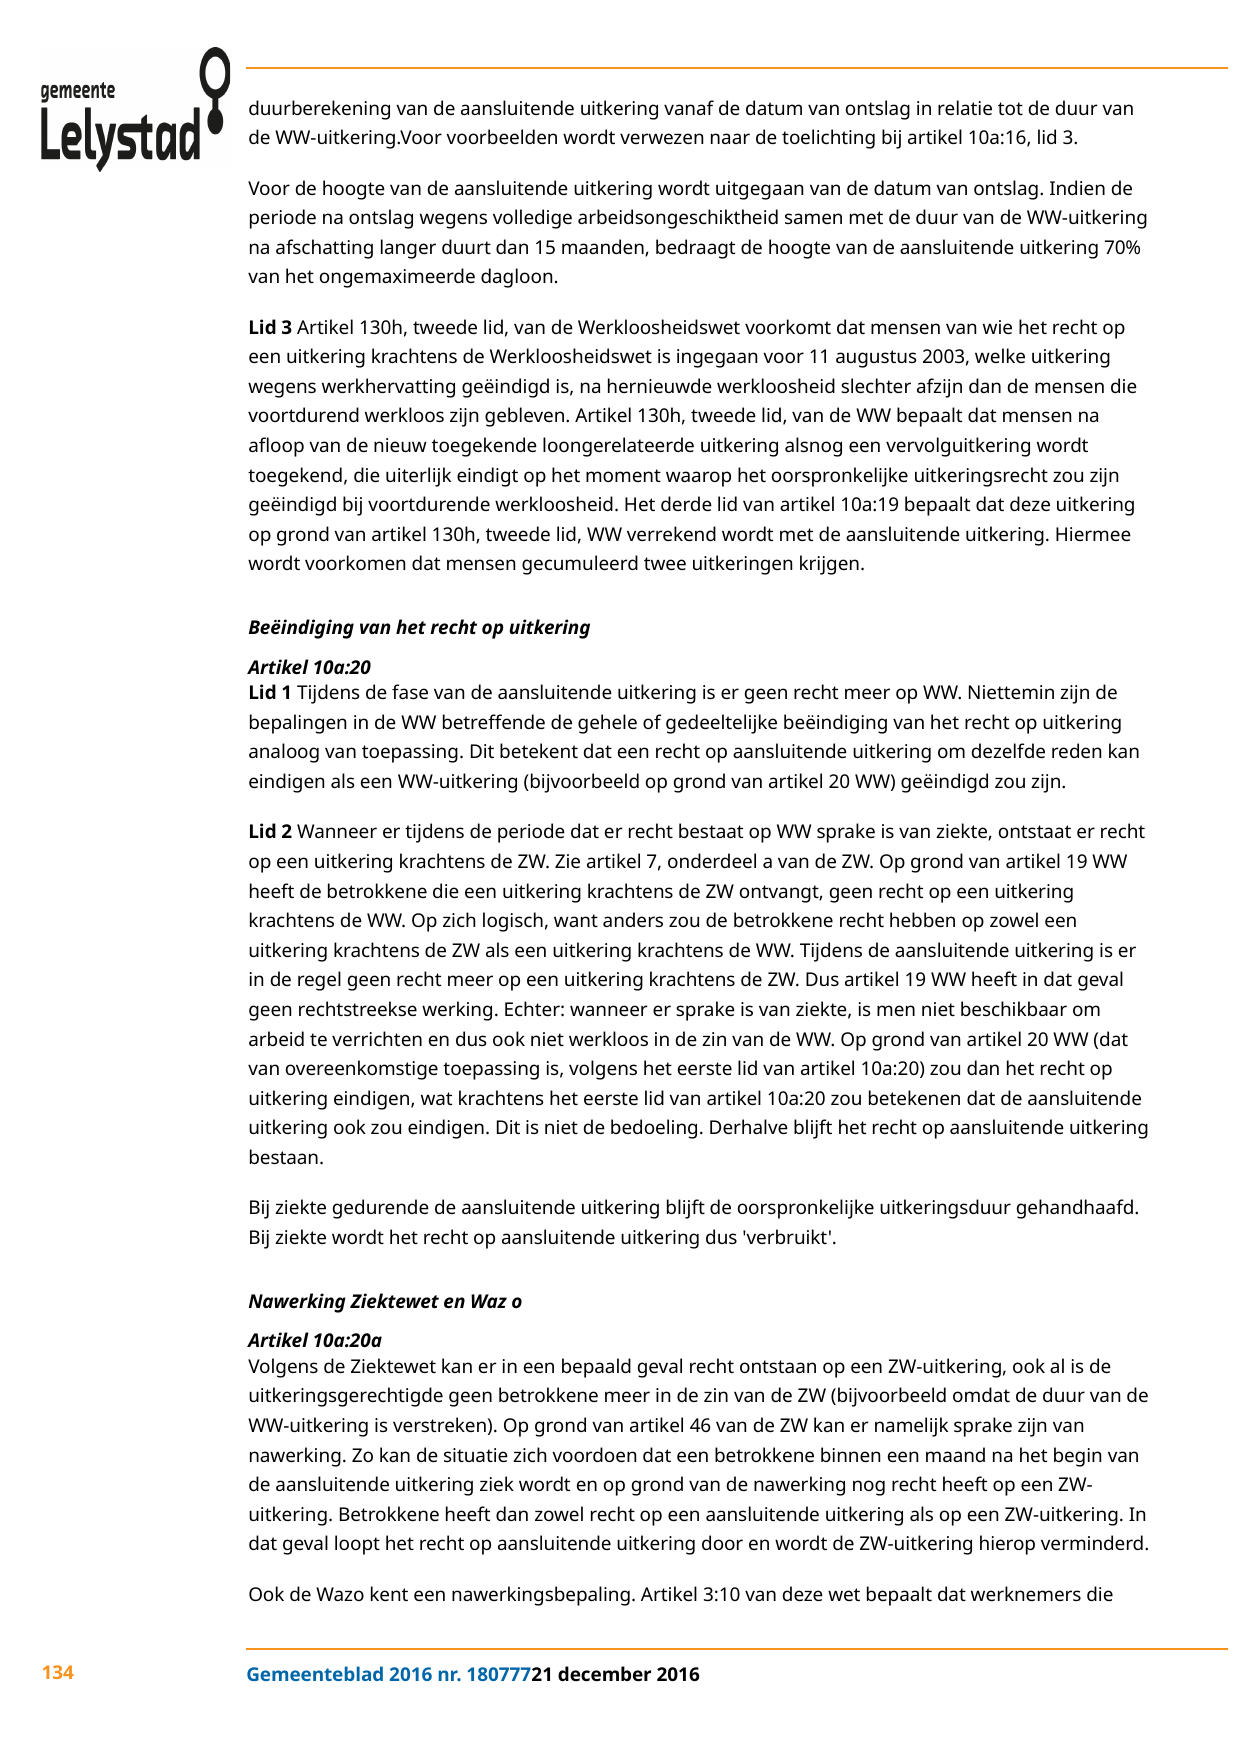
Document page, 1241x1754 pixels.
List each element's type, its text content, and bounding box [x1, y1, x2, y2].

text Bij ziekte gedurende de aansluitende uitkering blijft de oorspronkelijke uitkeringsduur gehandhaafd. Bij ziekte wordt het recht op aansluitende uitkering dus 'verbruikt'. [248, 1194, 1152, 1250]
text Nawerking Ziektewet en Waz o [248, 1288, 1152, 1314]
text Artikel 10a:20 [248, 654, 1152, 679]
text Voor de hoogte van de aansluitende uitkering wordt uitgegaan van de datum van ontslag. Indien de periode na ontslag wegens volledige arbeidsongeschiktheid samen met de duur van de WW-uitkering na afschatting langer duurt dan 15 maanden, bedraagt de hoogte van de aansluitende uitkering 70% van het ongemaximeerde dagloon. [248, 175, 1152, 289]
text Lid 3 Artikel 130h, tweede lid, van de Werkloosheidswet voorkomt dat mensen van wie het recht op een uitkering krachtens de Werkloosheidswet is ingegaan voor 11 augustus 2003, welke uitkering wegens werkhervatting geëindigd is, na hernieuwde werkloosheid slechter afzijn dan de mensen die voortdurend werkloos zijn gebleven. Artikel 130h, tweede lid, van de WW bepaalt dat mensen na afloop van de nieuw toegekende loongerelateerde uitkering alsnog een vervolguitkering wordt toegekend, die uiterlijk eindigt op het moment waarop het oorspronkelijke uitkeringsrecht zou zijn geëindigd bij voortdurende werkloosheid. Het derde lid van artikel 10a:19 bepaalt dat deze uitkering op grond van artikel 130h, tweede lid, WW verrekend wordt met de aansluitende uitkering. Hiermee wordt voorkomen dat mensen gecumuleerd twee uitkeringen krijgen. [248, 314, 1152, 576]
text Artikel 10a:20a [248, 1327, 1152, 1353]
text duurberekening van de aansluitende uitkering vanaf de datum van ontslag in relatie tot de duur van de WW-uitkering.Voor voorbeelden wordt verwezen naar de toelichting bij artikel 10a:16, lid 3. [248, 95, 1152, 150]
text Lid 1 Tijdens de fase van de aansluitende uitkering is er geen recht meer op WW. Niettemin zijn de bepalingen in de WW betreffende de gehele of gedeeltelijke beëindiging van het recht op uitkering analoog van toepassing. Dit betekent dat een recht op aansluitende uitkering om dezelfde reden kan eindigen als een WW-uitkering (bijvoorbeeld op grond van artikel 20 WW) geëindigd zou zijn. [248, 679, 1152, 794]
text Ook de Wazo kent een nawerkingsbepaling. Artikel 3:10 van deze wet bepaalt dat werknemers die [248, 1581, 1152, 1607]
text Volgens de Ziektewet kan er in een bepaald geval recht ontstaan op een ZW-uitkering, ook al is de uitkeringsgerechtigde geen betrokkene meer in de zin van de ZW (bijvoorbeeld omdat de duur van de WW-uitkering is verstreken). Op grond van artikel 46 van de ZW kan er namelijk sprake zijn van nawerking. Zo kan de situatie zich voordoen dat een betrokkene binnen een maand na het begin van de aansluitende uitkering ziek wordt en op grond van de nawerking nog recht heeft op een ZW-uitkering. Betrokkene heeft dan zowel recht op een aansluitende uitkering als op een ZW-uitkering. In dat geval loopt het recht op aansluitende uitkering door en wordt de ZW-uitkering hierop verminderd. [248, 1353, 1152, 1556]
picture [41, 47, 231, 172]
text Beëindiging van het recht op uitkering [248, 614, 1152, 640]
text Lid 2 Wanneer er tijdens de periode dat er recht bestaat op WW sprake is van ziekte, ontstaat er recht op een uitkering krachtens de ZW. Zie artikel 7, onderdeel a van de ZW. Op grond van artikel 19 WW heeft de betrokkene die een uitkering krachtens de ZW ontvangt, geen recht op een uitkering krachtens de WW. Op zich logisch, want anders zou de betrokkene recht hebben op zowel een uitkering krachtens de ZW als een uitkering krachtens de WW. Tijdens de aansluitende uitkering is er in de regel geen recht meer op een uitkering krachtens de ZW. Dus artikel 19 WW heeft in dat geval geen rechtstreekse werking. Echter: wanneer er sprake is van ziekte, is men niet beschikbaar om arbeid te verrichten en dus ook niet werkloos in de zin van de WW. Op grond van artikel 20 WW (dat van overeenkomstige toepassing is, volgens het eerste lid van artikel 10a:20) zou dan het recht op uitkering eindigen, wat krachtens het eerste lid van artikel 10a:20 zou betekenen dat de aansluitende uitkering ook zou eindigen. Dit is niet de bedoeling. Derhalve blijft het recht op aansluitende uitkering bestaan. [248, 819, 1152, 1170]
